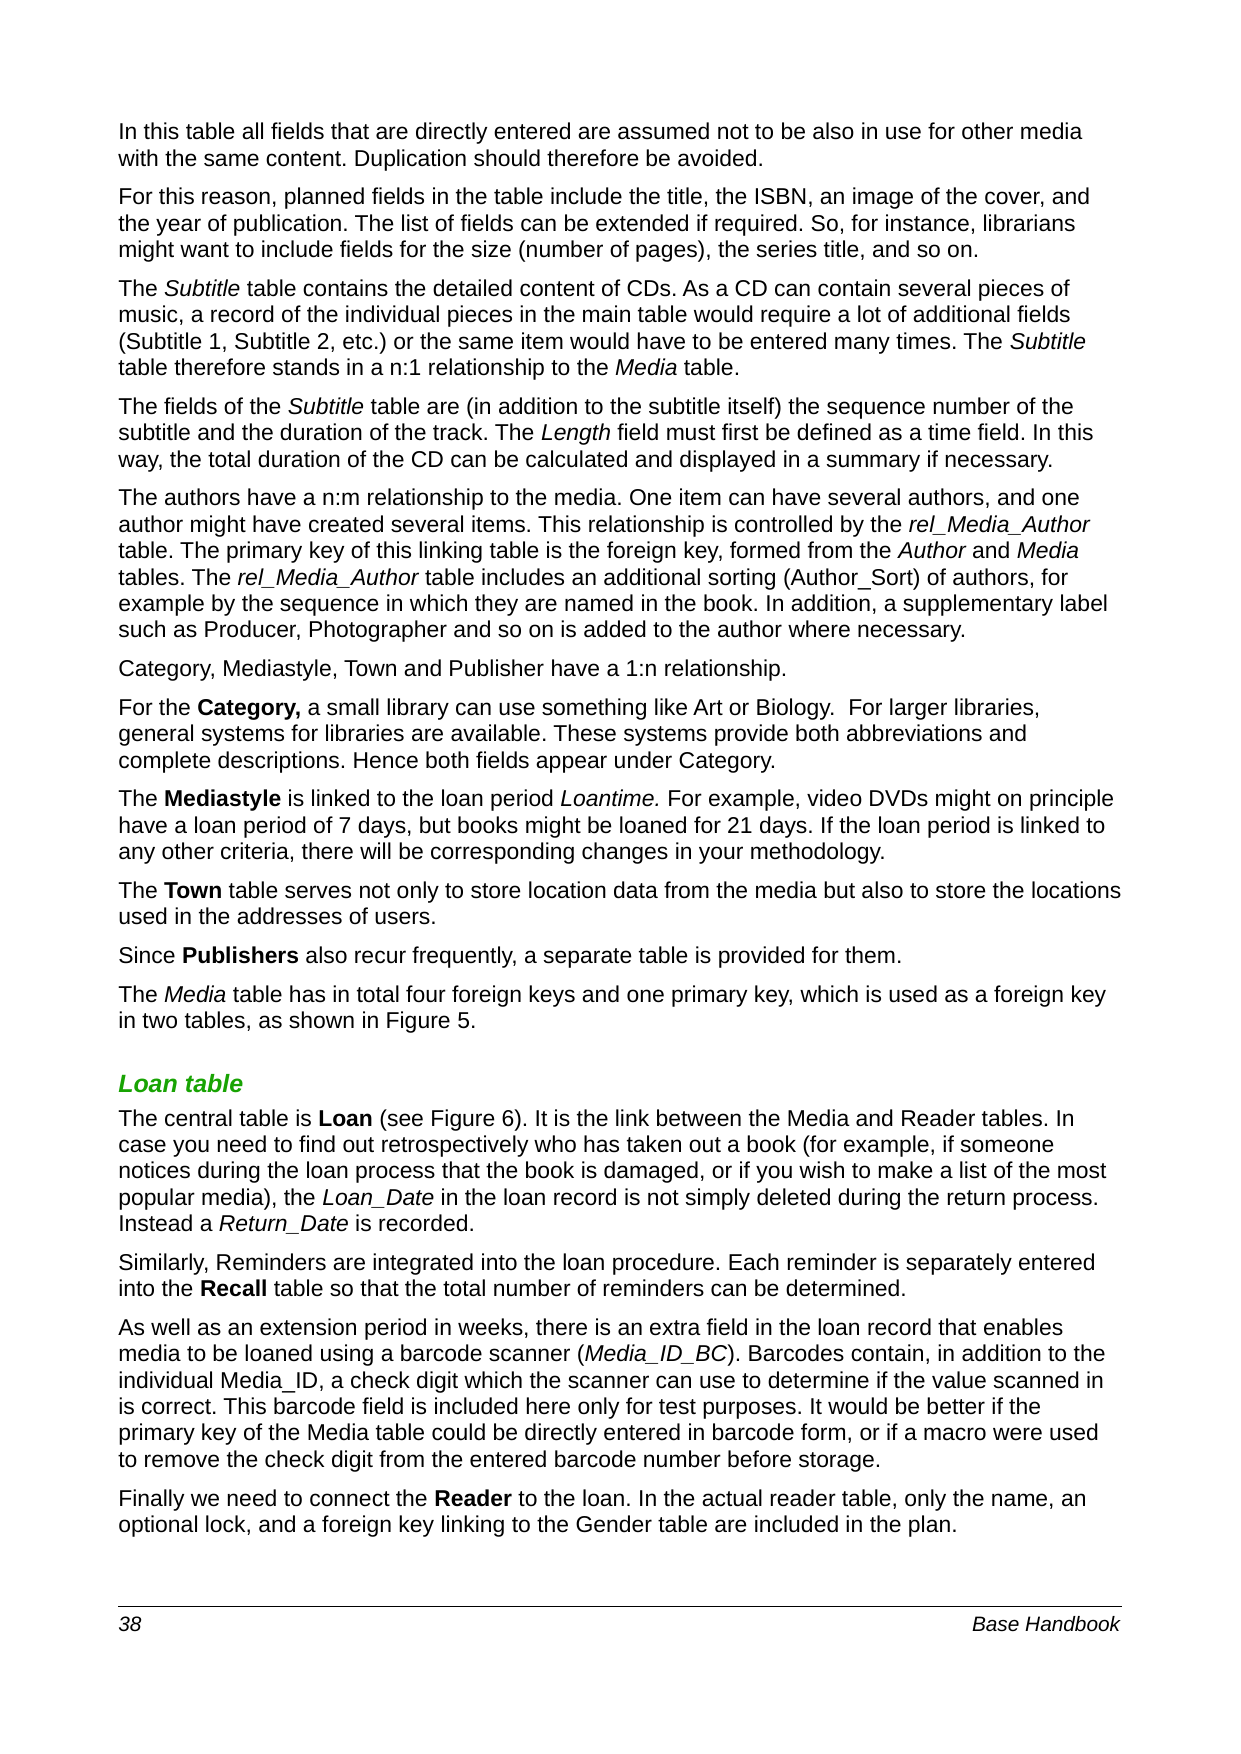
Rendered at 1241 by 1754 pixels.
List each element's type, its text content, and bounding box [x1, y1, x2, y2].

text As well as an extension period in weeks, there is an extra field in the loan record that enables media to be loaned using a barcode scanner (Media_ID_BC). Barcodes contain, in addition to the individual Media_ID, a check digit which the scanner can use to determine if the value scanned in is correct. This barcode field is included here only for test purposes. It would be better if the primary key of the Media table could be directly entered in barcode form, or if a macro were used to remove the check digit from the entered barcode number before storage. [118, 1314, 1122, 1472]
text Since Publishers also recur frequently, a separate table is provided for them. [118, 942, 1122, 968]
text The authors have a n:m relationship to the media. One item can have several authors, and one author might have created several items. This relationship is controlled by the rel_Media_Author table. The primary key of this linking table is the foreign key, formed from the Author and Media tables. The rel_Media_Author table includes an additional sorting (Author_Sort) of authors, for example by the sequence in which they are named in the book. In addition, a supplementary label such as Producer, Photographer and so on is added to the author where necessary. [118, 484, 1122, 642]
text Category, Mediastyle, Town and Publisher have a 1:n relationship. [118, 655, 1122, 681]
text Finally we need to connect the Reader to the loan. In the actual reader table, only the name, an optional lock, and a foreign key linking to the Gender table are included in the plan. [118, 1484, 1122, 1537]
text The Media table has in total four foreign keys and one primary key, which is used as a foreign key in two tables, as shown in Figure 5. [118, 981, 1122, 1034]
text For the Category, a small library can use something like Art or Biology. For larger libraries, general systems for libraries are available. These systems provide both abbreviations and complete descriptions. Hence both fields appear under Category. [118, 694, 1122, 773]
text For this reason, planned fields in the table include the title, the ISBN, an image of the cover, and the year of publication. The list of fields can be extended if required. So, for instance, librarians might want to include fields for the size (number of pages), the series title, and so on. [118, 183, 1122, 262]
text Similarly, Reminders are integrated into the loan procedure. Each reminder is separately entered into the Recall table so that the total number of reminders can be determined. [118, 1249, 1122, 1301]
text In this table all fields that are directly entered are assumed not to be also in use for other media with the same content. Duplication should therefore be avoided. [118, 118, 1122, 171]
text The Subtitle table contains the detailed content of CDs. As a CD can contain several pieces of music, a record of the individual pieces in the main table would require a lot of additional fields (Subtitle 1, Subtitle 2, etc.) or the same item would have to be entered many times. The Subtitle table therefore stands in a n:1 relationship to the Media table. [118, 275, 1122, 380]
text The Town table serves not only to store location data from the media but also to store the locations used in the addresses of users. [118, 877, 1122, 930]
subtitle Loan table [118, 1069, 1122, 1098]
text The fields of the Subtitle table are (in addition to the subtitle itself) the sequence number of the subtitle and the duration of the track. The Length field must first be defined as a time field. In this way, the total duration of the CD can be calculated and displayed in a summary if necessary. [118, 393, 1122, 472]
text The central table is Loan (see Figure 6). It is the link between the Media and Reader tables. In case you need to find out retrospectively who has taken out a book (for example, if someone notices during the loan process that the book is damaged, or if you wish to make a list of the most popular media), the Loan_Date in the loan record is not simply deleted during the return process. Instead a Return_Date is recorded. [118, 1104, 1122, 1236]
text The Mediastyle is linked to the loan period Loantime. For example, video DVDs might on principle have a loan period of 7 days, but books might be loaned for 21 days. If the loan period is linked to any other criteria, there will be corresponding changes in your methodology. [118, 785, 1122, 864]
